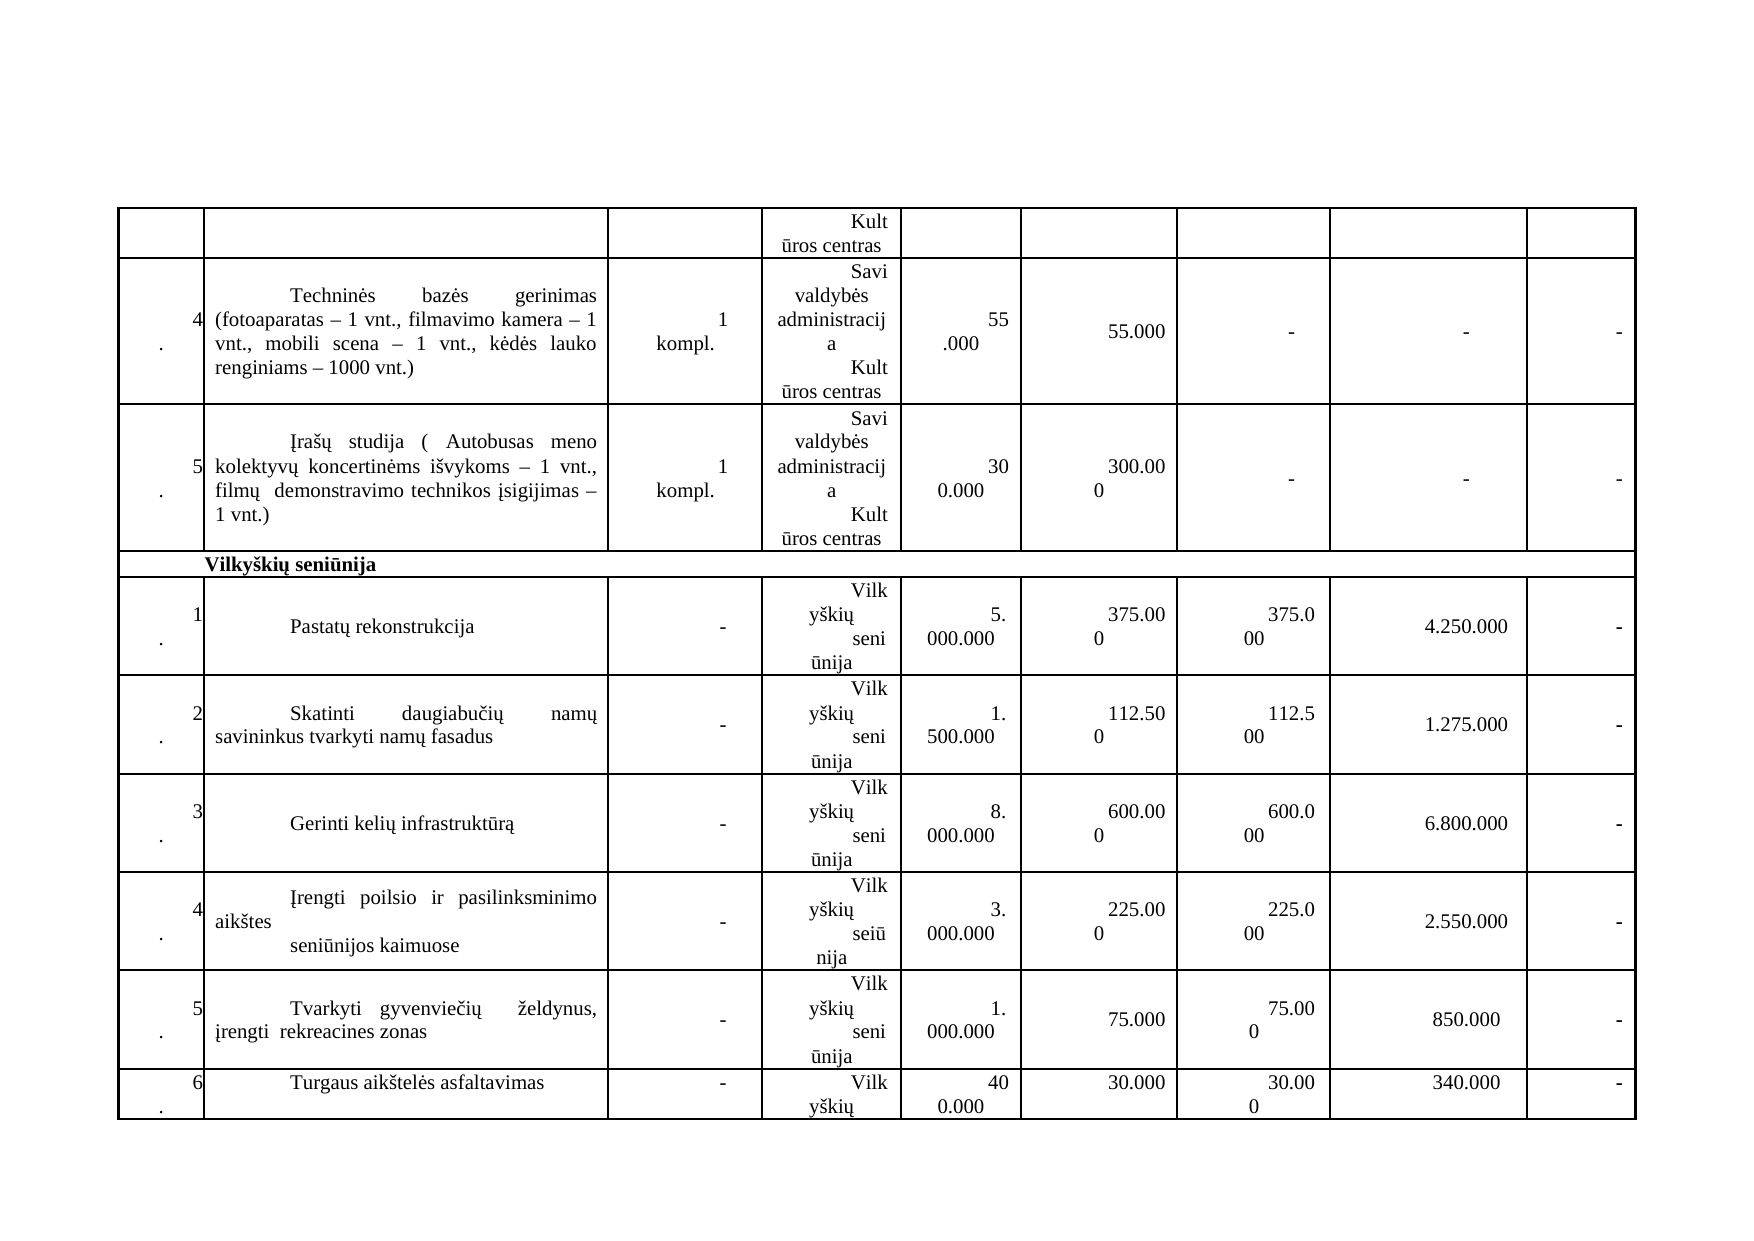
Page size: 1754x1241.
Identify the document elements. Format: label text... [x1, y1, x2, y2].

table_cell 2.550.000 [1331, 873, 1526, 969]
table_cell [609, 209, 761, 257]
table_cell 850.000 [1331, 971, 1526, 1068]
table_cell Savivaldybės administracija Kultūros centras [763, 259, 900, 403]
table_cell 300.000 [1022, 405, 1176, 550]
table_cell - [1528, 971, 1634, 1068]
table_cell 600.000 [1022, 775, 1176, 871]
table_cell Skatinti daugiabučių namų savininkus tvarkyti namų fasadus [205, 676, 607, 773]
table_cell 30.000 [1022, 1070, 1176, 1118]
table_cell 1 kompl. [609, 259, 761, 403]
table_cell 375.000 [1178, 578, 1329, 674]
table_cell 1. [120, 578, 203, 674]
table_cell 340.000 [1331, 1070, 1526, 1118]
table_cell Vilkyškių seniūnija [763, 971, 900, 1068]
table_cell - [1178, 405, 1329, 550]
table_cell Įrašų studija ( Autobusas meno kolektyvų koncertinėms išvykoms – 1 vnt., filmų demonstravimo technikos įsigijimas – 1 vnt.) [205, 405, 607, 550]
table_cell 1.000.000 [902, 971, 1020, 1068]
table_cell - [1331, 405, 1526, 550]
table_cell Techninės bazės gerinimas (fotoaparatas – 1 vnt., filmavimo kamera – 1 vnt., mobili scena – 1 vnt., kėdės lauko renginiams – 1000 vnt.) [205, 259, 607, 403]
table_cell 112.500 [1022, 676, 1176, 773]
table_cell [902, 209, 1020, 257]
table_cell 75.000 [1178, 971, 1329, 1068]
table_cell 8.000.000 [902, 775, 1020, 871]
table_cell [120, 209, 203, 257]
table_cell 5.000.000 [902, 578, 1020, 674]
table_cell 30.000 [1178, 1070, 1329, 1118]
table_cell 375.000 [1022, 578, 1176, 674]
table_cell 4. [120, 873, 203, 969]
table_cell - [1331, 209, 1526, 257]
table_cell - [1528, 873, 1634, 969]
table_cell - [609, 1070, 761, 1118]
table_cell Vilkyškių seniūnija [120, 552, 1634, 576]
table_cell 4.250.000 [1331, 578, 1526, 674]
table_cell - [609, 578, 761, 674]
table_cell Vilkyškių seiūnija [763, 873, 900, 969]
table_cell 112.500 [1178, 676, 1329, 773]
table_cell - [1528, 209, 1634, 257]
table_cell Vilkyškių seniūnija [763, 578, 900, 674]
table_cell 225.000 [1178, 873, 1329, 969]
table_cell - [1178, 209, 1329, 257]
table_cell - [1528, 259, 1634, 403]
table_cell Vilkyškių seniūnija [763, 775, 900, 871]
table_cell Įrengti poilsio ir pasilinksminimo aikštes seniūnijos kaimuose [205, 873, 607, 969]
table_cell Kultūros centras [763, 209, 900, 257]
table_cell 400.000 [902, 1070, 1020, 1118]
table_cell 3. [120, 775, 203, 871]
table_cell 5. [120, 405, 203, 550]
table_cell - [1528, 676, 1634, 773]
table_cell - [609, 873, 761, 969]
table_cell Tvarkyti gyvenviečių želdynus, įrengti rekreacines zonas [205, 971, 607, 1068]
table_cell 5. [120, 971, 203, 1068]
table_cell - [609, 971, 761, 1068]
table_cell 600.000 [1178, 775, 1329, 871]
table_cell - [1528, 1070, 1634, 1118]
table_cell - [1178, 259, 1329, 403]
table_cell Vilkyškių seniūnija [763, 676, 900, 773]
table_cell 1 kompl. [609, 405, 761, 550]
table_cell 3.000.000 [902, 873, 1020, 969]
table_cell 75.000 [1022, 971, 1176, 1068]
table_cell [1022, 209, 1176, 257]
table_cell 1.275.000 [1331, 676, 1526, 773]
table_cell - [1528, 405, 1634, 550]
table_cell - [609, 775, 761, 871]
table_cell 6. [120, 1070, 203, 1118]
table_cell 300.000 [902, 405, 1020, 550]
table_cell 6.800.000 [1331, 775, 1526, 871]
table_cell 4. [120, 259, 203, 403]
table_cell - [1331, 259, 1526, 403]
table_cell Vilkyškių [763, 1070, 900, 1118]
table_cell Gerinti kelių infrastruktūrą [205, 775, 607, 871]
table_cell 1.500.000 [902, 676, 1020, 773]
table_cell - [1528, 775, 1634, 871]
table_cell 225.000 [1022, 873, 1176, 969]
table_cell - [1528, 578, 1634, 674]
table_cell [205, 209, 607, 257]
table_cell - [609, 676, 761, 773]
table_cell Turgaus aikštelės asfaltavimas [205, 1070, 607, 1118]
table_cell 2. [120, 676, 203, 773]
table_cell Pastatų rekonstrukcija [205, 578, 607, 674]
table_cell Savivaldybės administracija Kultūros centras [763, 405, 900, 550]
table_cell 55.000 [1022, 259, 1176, 403]
table_cell 55.000 [902, 259, 1020, 403]
